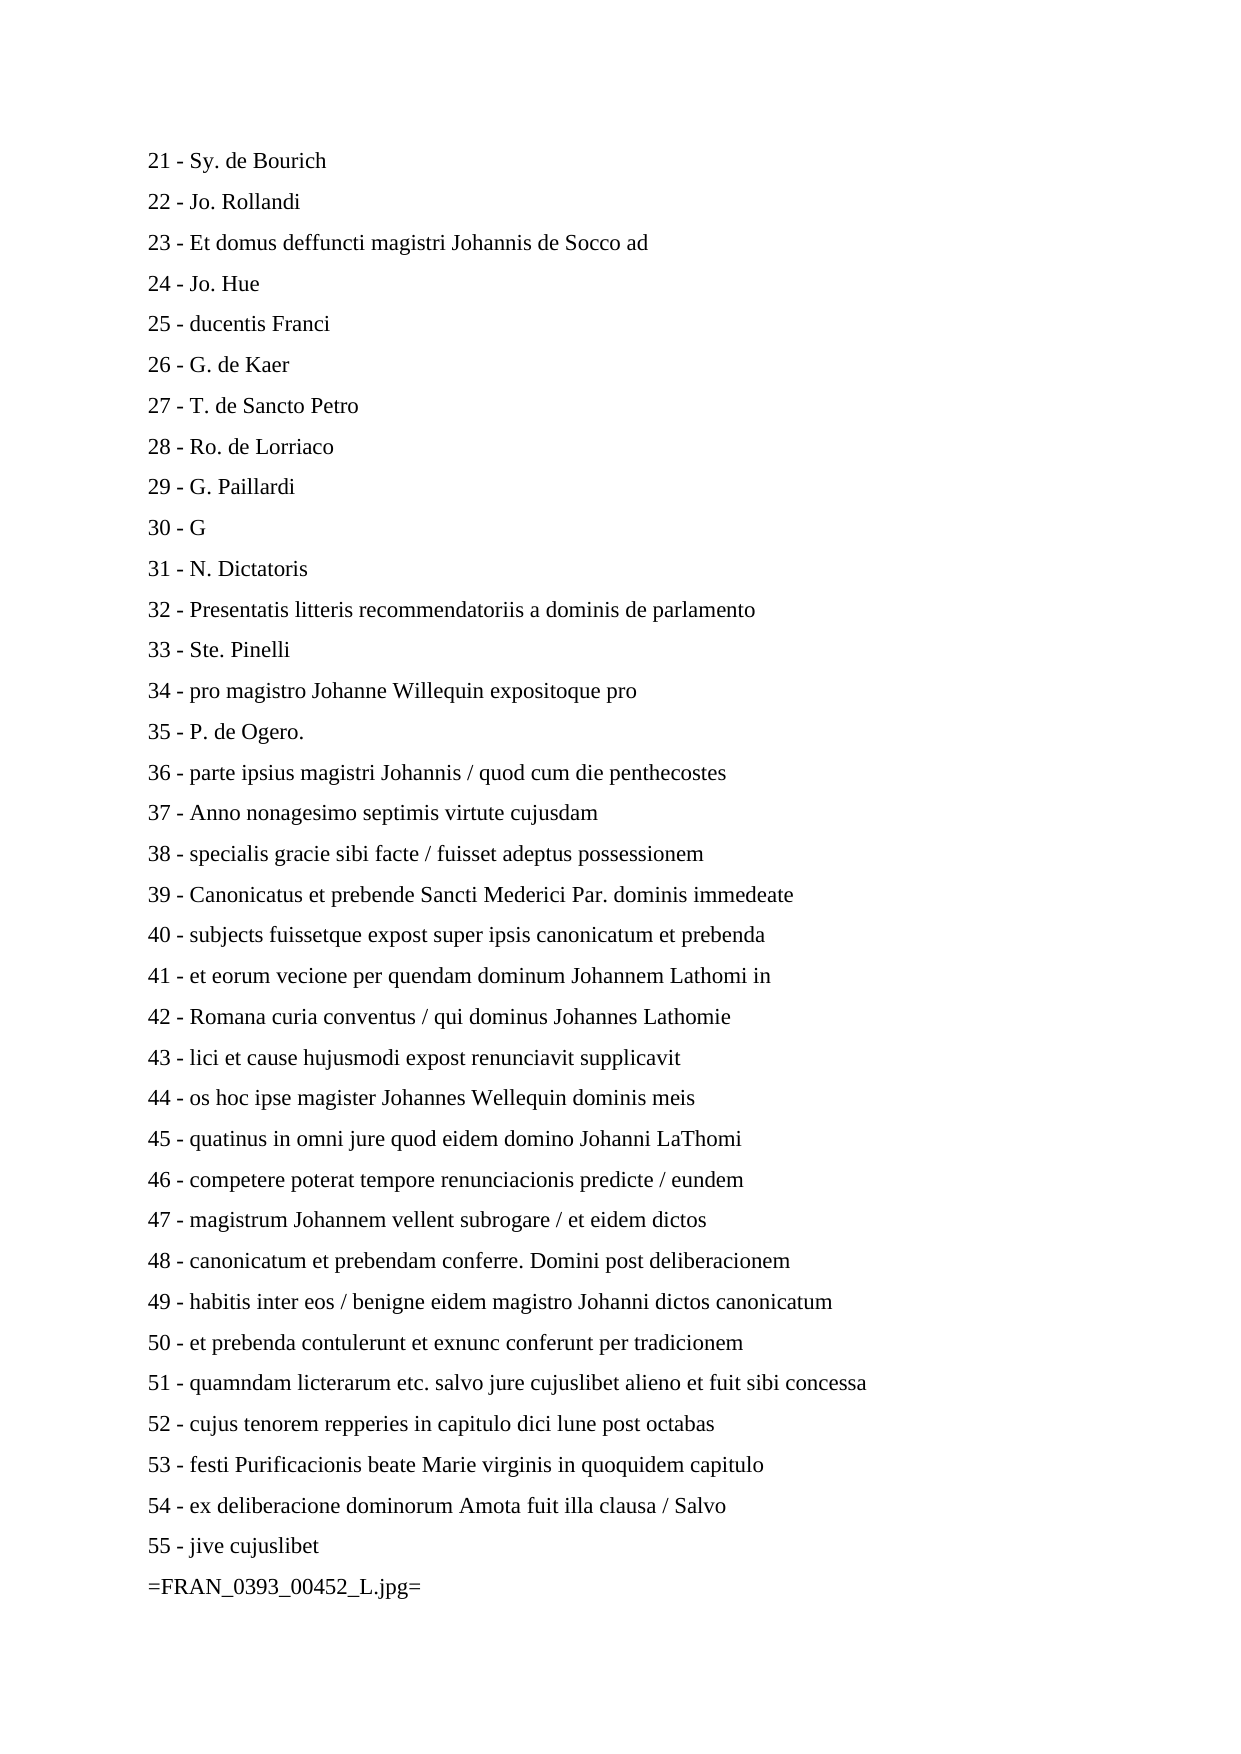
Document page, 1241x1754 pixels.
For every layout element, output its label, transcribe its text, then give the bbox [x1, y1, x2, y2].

text 33 - Ste. Pinelli [148, 636, 1093, 663]
text 32 - Presentatis litteris recommendatoriis a dominis de parlamento [148, 596, 1093, 622]
text 29 - G. Paillardi [148, 473, 1093, 500]
text 39 - Canonicatus et prebende Sancti Mederici Par. dominis immedeate [148, 881, 1093, 907]
text 26 - G. de Kaer [148, 351, 1093, 378]
text 31 - N. Dictatoris [148, 555, 1093, 581]
text =FRAN_0393_00452_L.jpg= [148, 1573, 1093, 1599]
text 27 - T. de Sancto Petro [148, 392, 1093, 418]
text 43 - lici et cause hujusmodi expost renunciavit supplicavit [148, 1044, 1093, 1070]
text 37 - Anno nonagesimo septimis virtute cujusdam [148, 799, 1093, 826]
text 28 - Ro. de Lorriaco [148, 433, 1093, 459]
text 34 - pro magistro Johanne Willequin expositoque pro [148, 677, 1093, 703]
text 50 - et prebenda contulerunt et exnunc conferunt per tradicionem [148, 1329, 1093, 1355]
text 53 - festi Purificacionis beate Marie virginis in quoquidem capitulo [148, 1451, 1093, 1477]
text 45 - quatinus in omni jure quod eidem domino Johanni LaThomi [148, 1125, 1093, 1151]
text 24 - Jo. Hue [148, 270, 1093, 296]
text 48 - canonicatum et prebendam conferre. Domini post deliberacionem [148, 1247, 1093, 1274]
text 52 - cujus tenorem repperies in capitulo dici lune post octabas [148, 1410, 1093, 1437]
text 35 - P. de Ogero. [148, 718, 1093, 744]
text 46 - competere poterat tempore renunciacionis predicte / eundem [148, 1166, 1093, 1192]
text 44 - os hoc ipse magister Johannes Wellequin dominis meis [148, 1084, 1093, 1111]
text 40 - subjects fuissetque expost super ipsis canonicatum et prebenda [148, 921, 1093, 948]
text 23 - Et domus deffuncti magistri Johannis de Socco ad [148, 229, 1093, 255]
text 49 - habitis inter eos / benigne eidem magistro Johanni dictos canonicatum [148, 1288, 1093, 1314]
text 25 - ducentis Franci [148, 311, 1093, 337]
text 54 - ex deliberacione dominorum Amota fuit illa clausa / Salvo [148, 1492, 1093, 1518]
text 22 - Jo. Rollandi [148, 188, 1093, 215]
text 55 - jive cujuslibet [148, 1532, 1093, 1559]
text 42 - Romana curia conventus / qui dominus Johannes Lathomie [148, 1003, 1093, 1029]
text 38 - specialis gracie sibi facte / fuisset adeptus possessionem [148, 840, 1093, 866]
text 36 - parte ipsius magistri Johannis / quod cum die penthecostes [148, 758, 1093, 785]
text 41 - et eorum vecione per quendam dominum Johannem Lathomi in [148, 962, 1093, 988]
text 51 - quamndam licterarum etc. salvo jure cujuslibet alieno et fuit sibi concessa [148, 1369, 1093, 1396]
text 21 - Sy. de Bourich [148, 148, 1093, 174]
text 47 - magistrum Johannem vellent subrogare / et eidem dictos [148, 1207, 1093, 1233]
text 30 - G [148, 514, 1093, 541]
